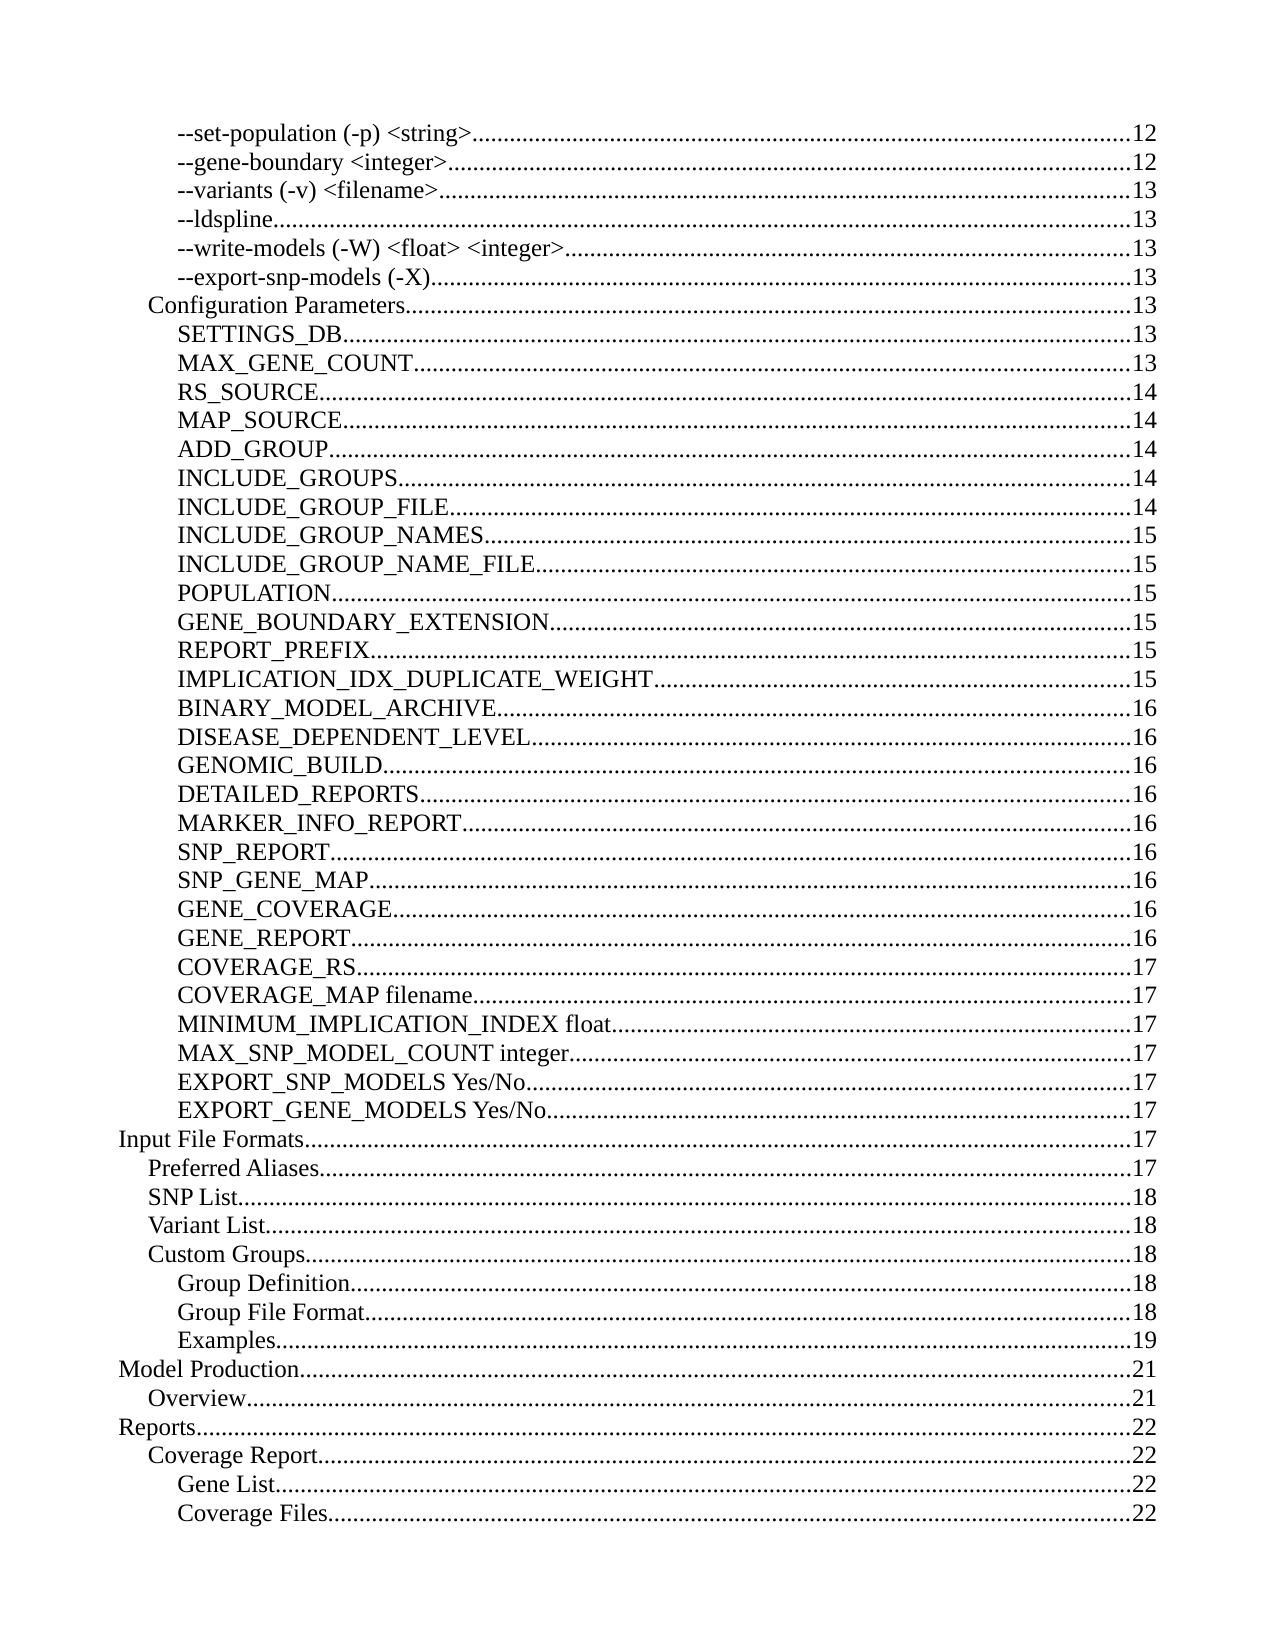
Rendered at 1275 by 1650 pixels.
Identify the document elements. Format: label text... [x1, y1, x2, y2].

text --variants (-v) <filename> 13 [177, 176, 1157, 204]
text Overview 21 [148, 1383, 1157, 1412]
text Coverage Report 22 [148, 1441, 1157, 1469]
text MAX_SNP_MODEL_COUNT integer 17 [177, 1038, 1157, 1067]
text Model Production 21 [118, 1354, 1157, 1383]
text EXPORT_SNP_MODELS Yes/No 17 [177, 1067, 1157, 1096]
text --export-snp-models (-X) 13 [177, 262, 1157, 291]
text EXPORT_GENE_MODELS Yes/No 17 [177, 1096, 1157, 1124]
text SNP_REPORT 16 [177, 837, 1157, 866]
text GENE_REPORT 16 [177, 923, 1157, 952]
text Configuration Parameters 13 [148, 291, 1157, 319]
text GENE_BOUNDARY_EXTENSION 15 [177, 607, 1157, 636]
text MARKER_INFO_REPORT 16 [177, 808, 1157, 837]
text Coverage Files 22 [177, 1498, 1157, 1527]
text INCLUDE_GROUPS 14 [177, 463, 1157, 492]
text INCLUDE_GROUP_FILE 14 [177, 492, 1157, 521]
text BINARY_MODEL_ARCHIVE 16 [177, 693, 1157, 722]
text MAP_SOURCE 14 [177, 406, 1157, 434]
text DISEASE_DEPENDENT_LEVEL 16 [177, 722, 1157, 751]
text --write-models (-W) <float> <integer> 13 [177, 233, 1157, 262]
text MINIMUM_IMPLICATION_INDEX float 17 [177, 1009, 1157, 1038]
text --set-population (-p) <string> 12 [177, 118, 1157, 147]
text SNP List 18 [148, 1182, 1157, 1211]
text ADD_GROUP 14 [177, 434, 1157, 463]
text Variant List 18 [148, 1211, 1157, 1239]
text SETTINGS_DB 13 [177, 319, 1157, 348]
text MAX_GENE_COUNT 13 [177, 348, 1157, 377]
text IMPLICATION_IDX_DUPLICATE_WEIGHT 15 [177, 664, 1157, 693]
text INCLUDE_GROUP_NAMES 15 [177, 521, 1157, 549]
text Reports 22 [118, 1412, 1157, 1441]
text SNP_GENE_MAP 16 [177, 866, 1157, 894]
text GENOMIC_BUILD 16 [177, 751, 1157, 779]
text Examples 19 [177, 1326, 1157, 1354]
text COVERAGE_RS 17 [177, 952, 1157, 981]
text REPORT_PREFIX 15 [177, 636, 1157, 664]
text GENE_COVERAGE 16 [177, 894, 1157, 923]
text Input File Formats 17 [118, 1124, 1157, 1153]
text COVERAGE_MAP filename 17 [177, 981, 1157, 1009]
text POPULATION 15 [177, 578, 1157, 607]
text Gene List 22 [177, 1469, 1157, 1498]
text --ldspline 13 [177, 204, 1157, 233]
text Group File Format 18 [177, 1297, 1157, 1326]
text RS_SOURCE 14 [177, 377, 1157, 406]
text INCLUDE_GROUP_NAME_FILE 15 [177, 549, 1157, 578]
text --gene-boundary <integer> 12 [177, 147, 1157, 176]
text DETAILED_REPORTS 16 [177, 779, 1157, 808]
text Group Definition 18 [177, 1268, 1157, 1297]
text Custom Groups 18 [148, 1239, 1157, 1268]
text Preferred Aliases 17 [148, 1153, 1157, 1182]
